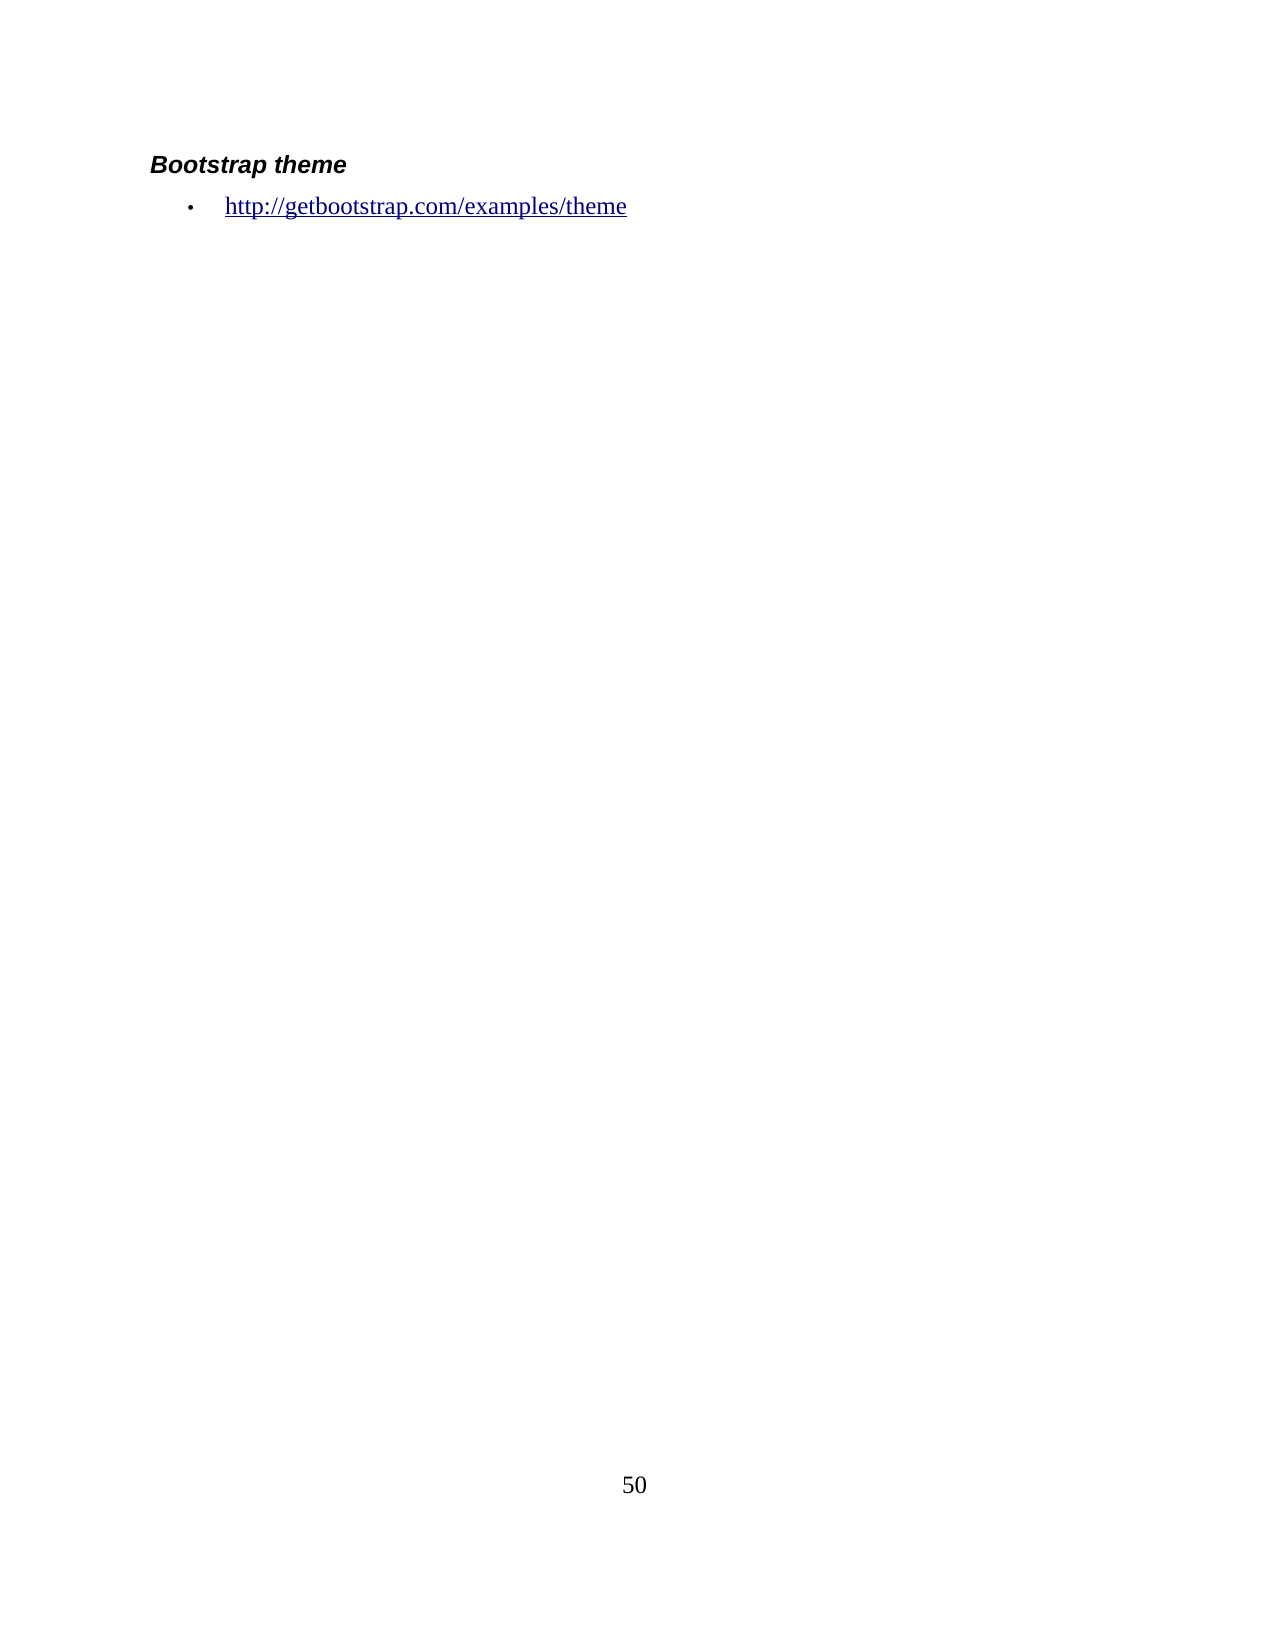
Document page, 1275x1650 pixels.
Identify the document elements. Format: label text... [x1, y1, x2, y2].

subtitle Bootstrap theme [150, 150, 1125, 178]
list http://getbootstrap.com/examples/theme [187, 191, 1125, 220]
